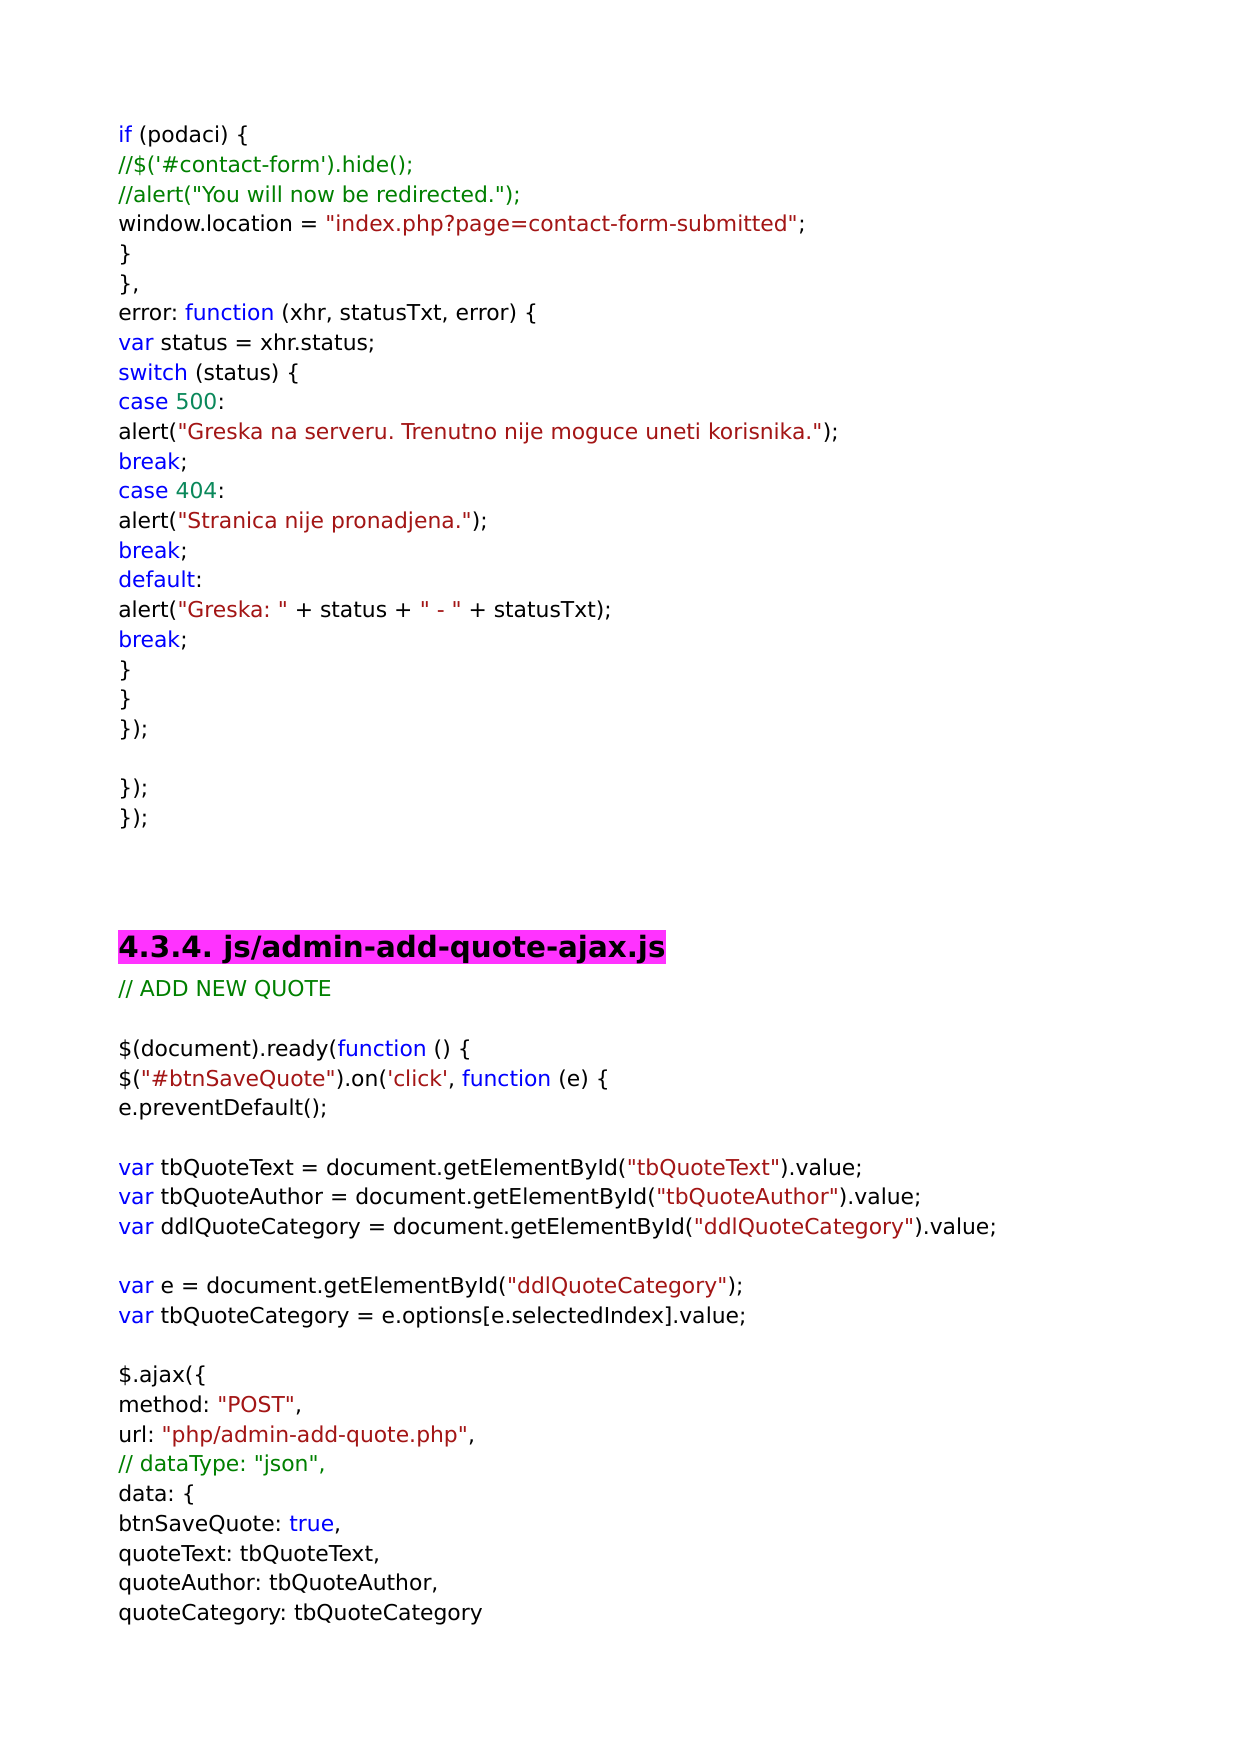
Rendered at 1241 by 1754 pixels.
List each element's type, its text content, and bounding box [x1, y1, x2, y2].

text switch (status) { [118, 356, 1122, 385]
text } [118, 682, 1122, 712]
text break; [118, 623, 1122, 652]
text //$('#contact-form').hide(); [118, 148, 1122, 177]
text window.location = "index.php?page=contact-form-submitted"; [118, 207, 1122, 237]
text } [118, 652, 1122, 682]
text btnSaveQuote: true, [118, 1507, 1122, 1536]
text quoteCategory: tbQuoteCategory [118, 1596, 1122, 1626]
text error: function (xhr, statusTxt, error) { [118, 296, 1122, 326]
text url: "php/admin-add-quote.php", [118, 1418, 1122, 1447]
text var e = document.getElementById("ddlQuoteCategory"); [118, 1269, 1122, 1299]
text }); [118, 712, 1122, 742]
text break; [118, 534, 1122, 563]
text var tbQuoteAuthor = document.getElementById("tbQuoteAuthor").value; [118, 1180, 1122, 1210]
text } [118, 237, 1122, 267]
text // dataType: "json", [118, 1447, 1122, 1477]
text $(document).ready(function () { [118, 1032, 1122, 1061]
text alert("Greska na serveru. Trenutno nije moguce uneti korisnika."); [118, 415, 1122, 445]
text // ADD NEW QUOTE [118, 977, 1122, 1002]
text var ddlQuoteCategory = document.getElementById("ddlQuoteCategory").value; [118, 1210, 1122, 1239]
subtitle 4.3.4. js/admin-add-quote-ajax.js [118, 930, 1122, 964]
text data: { [118, 1477, 1122, 1507]
text default: [118, 563, 1122, 593]
text $("#btnSaveQuote").on('click', function (e) { [118, 1061, 1122, 1091]
text break; [118, 445, 1122, 474]
text var tbQuoteText = document.getElementById("tbQuoteText").value; [118, 1151, 1122, 1180]
text quoteAuthor: tbQuoteAuthor, [118, 1566, 1122, 1596]
text quoteText: tbQuoteText, [118, 1536, 1122, 1566]
text case 500: [118, 385, 1122, 415]
text alert("Greska: " + status + " - " + statusTxt); [118, 593, 1122, 623]
text var tbQuoteCategory = e.options[e.selectedIndex].value; [118, 1299, 1122, 1329]
text alert("Stranica nije pronadjena."); [118, 504, 1122, 534]
text $.ajax({ [118, 1358, 1122, 1388]
text }); [118, 771, 1122, 801]
text }); [118, 801, 1122, 831]
text e.preventDefault(); [118, 1091, 1122, 1121]
text case 404: [118, 474, 1122, 504]
text //alert("You will now be redirected."); [118, 177, 1122, 207]
text }, [118, 267, 1122, 296]
text var status = xhr.status; [118, 326, 1122, 356]
text method: "POST", [118, 1388, 1122, 1418]
text if (podaci) { [118, 118, 1122, 148]
